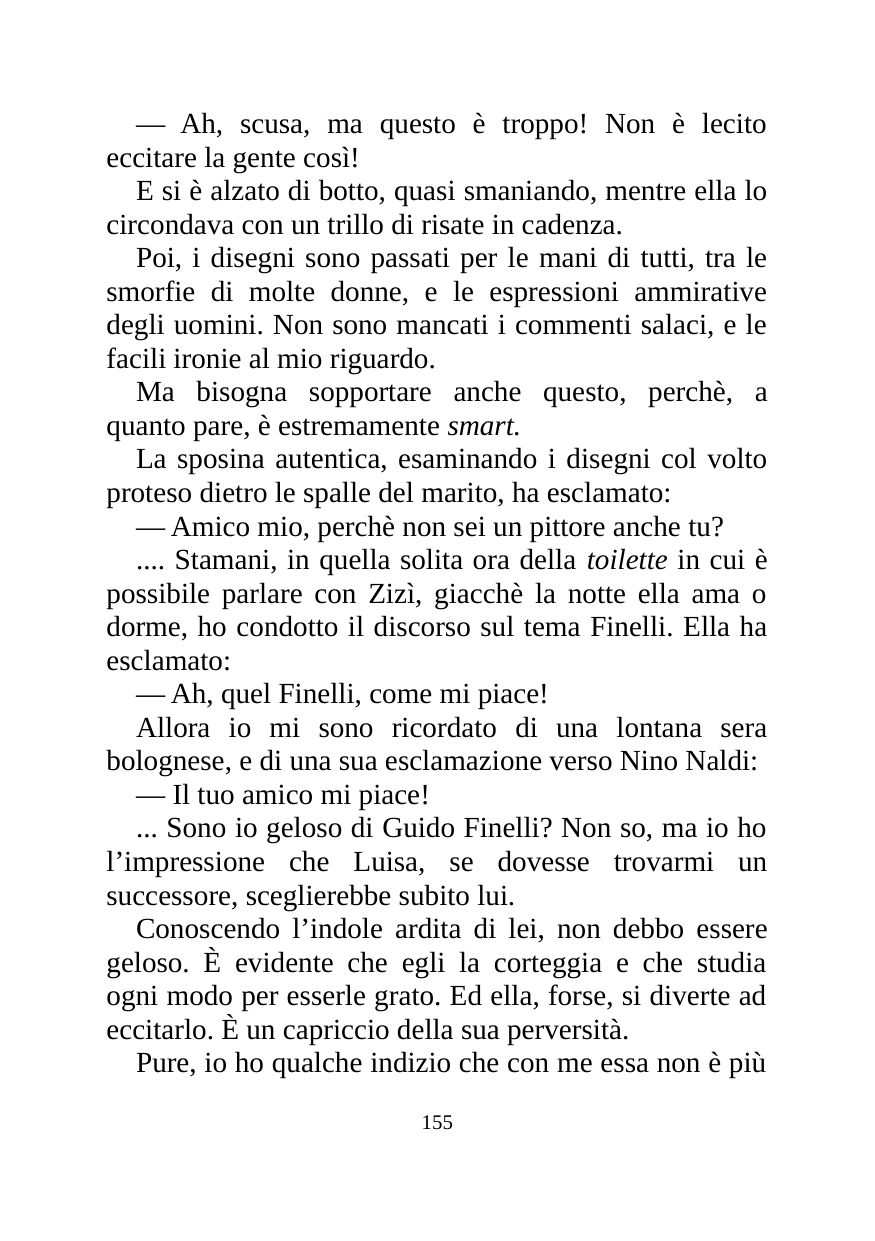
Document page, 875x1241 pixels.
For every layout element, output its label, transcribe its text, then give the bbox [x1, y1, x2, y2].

text Ma bisogna sopportare anche questo, perchè, a quanto pare, è estremamente smart. [106, 374, 768, 442]
text ... Sono io geloso di Guido Finelli? Non so, ma io ho l’impressione che Luisa, se dovesse trovarmi un successore, sceglierebbe subito lui. [106, 811, 768, 911]
text Allora io mi sono ricordato di una lontana sera bolognese, e di una sua esclamazione verso Nino Naldi: [106, 710, 768, 777]
text .... Stamani, in quella solita ora della toilette in cui è possibile parlare con Zizì, giacchè la notte ella ama o dorme, ho condotto il discorso sul tema Finelli. Ella ha esclamato: [106, 542, 768, 676]
text — Ah, scusa, ma questo è troppo! Non è lecito eccitare la gente così! [106, 106, 768, 173]
text Pure, io ho qualche indizio che con me essa non è più [106, 1045, 768, 1079]
text — Ah, quel Finelli, come mi piace! [106, 676, 768, 710]
text Conoscendo l’indole ardita di lei, non debbo essere geloso. È evidente che egli la corteggia e che studia ogni modo per esserle grato. Ed ella, forse, si diverte ad eccitarlo. È un capriccio della sua perversità. [106, 911, 768, 1045]
text Poi, i disegni sono passati per le mani di tutti, tra le smorfie di molte donne, e le espressioni ammirative degli uomini. Non sono mancati i commenti salaci, e le facili ironie al mio riguardo. [106, 240, 768, 374]
text — Il tuo amico mi piace! [106, 777, 768, 811]
text E si è alzato di botto, quasi smaniando, mentre ella lo circondava con un trillo di risate in cadenza. [106, 173, 768, 240]
text — Amico mio, perchè non sei un pittore anche tu? [106, 509, 768, 542]
text La sposina autentica, esaminando i disegni col volto proteso dietro le spalle del marito, ha esclamato: [106, 442, 768, 509]
